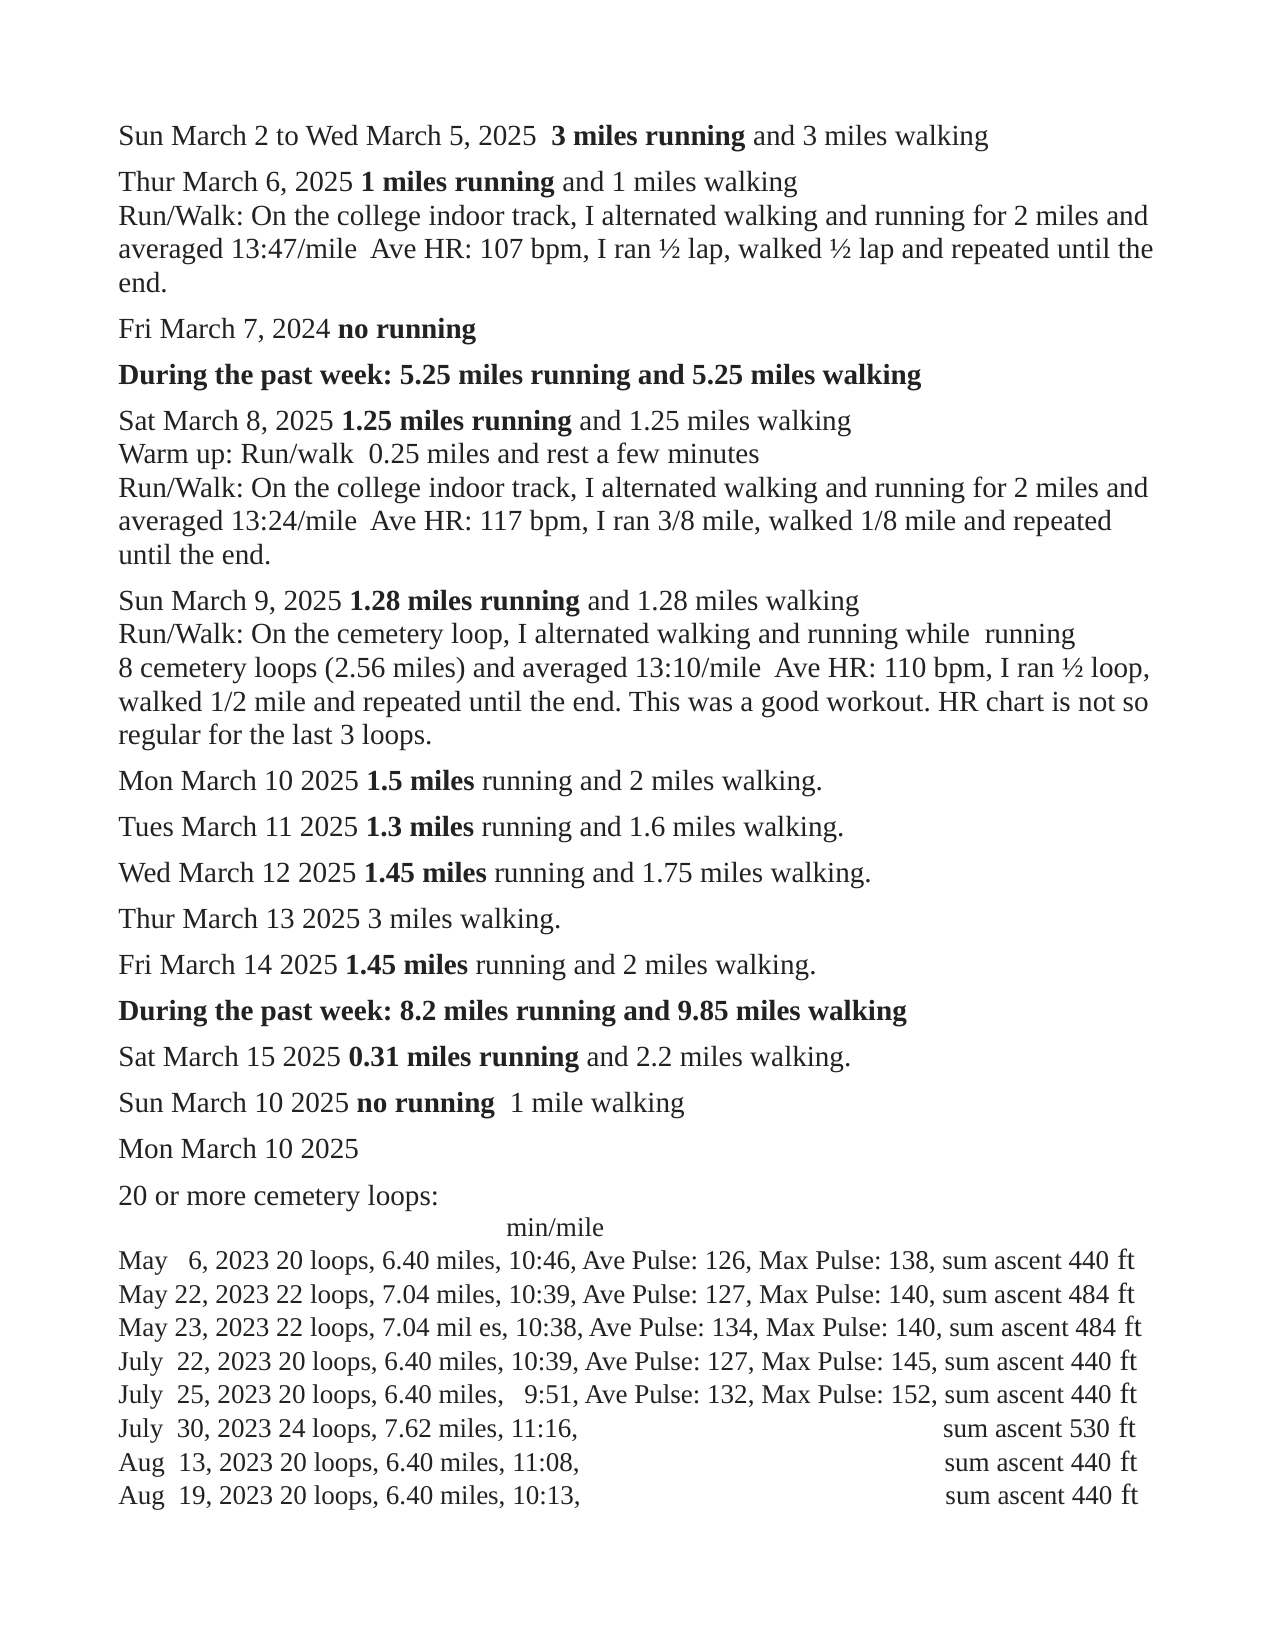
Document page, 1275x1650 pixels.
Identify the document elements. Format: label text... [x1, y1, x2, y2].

text May 6, 2023 20 loops, 6.40 miles, 10:46, Ave Pulse: 126, Max Pulse: 138, sum ascent 440 ft [118, 1242, 1161, 1276]
text July 25, 2023 20 loops, 6.40 miles, 9:51, Ave Pulse: 132, Max Pulse: 152, sum ascent 440 ft [118, 1377, 1161, 1410]
text Wed March 12 2025 1.45 miles running and 1.75 miles walking. [118, 855, 1157, 889]
text 20 or more cemetery loops: [118, 1178, 1161, 1211]
text Aug 13, 2023 20 loops, 6.40 miles, 11:08, sum ascent 440 ft [118, 1444, 1161, 1477]
text Mon March 10 2025 1.5 miles running and 2 miles walking. [118, 763, 1157, 797]
text Mon March 10 2025 [118, 1132, 1157, 1165]
text min/mile [118, 1211, 1161, 1242]
text Fri March 14 2025 1.45 miles running and 2 miles walking. [118, 947, 1157, 981]
text During the past week: 5.25 miles running and 5.25 miles walking [118, 357, 1157, 390]
text May 23, 2023 22 loops, 7.04 mil es, 10:38, Ave Pulse: 134, Max Pulse: 140, sum ascent 484 ft [118, 1309, 1161, 1343]
text Sun March 10 2025 no running 1 mile walking [118, 1086, 1157, 1119]
text During the past week: 8.2 miles running and 9.85 miles walking [118, 993, 1157, 1027]
text Sun March 9, 2025 1.28 miles running and 1.28 miles walking Run/Walk: On the cemetery loop, I alternated walking and running while running 8 cemetery loops (2.56 miles) and averaged 13:10/mile Ave HR: 110 bpm, I ran ½ loop, walked 1/2 mile and repeated until the end. This was a good workout. HR chart is not so regular for the last 3 loops. [118, 583, 1157, 751]
text Tues March 11 2025 1.3 miles running and 1.6 miles walking. [118, 809, 1157, 843]
text Sat March 8, 2025 1.25 miles running and 1.25 miles walking Warm up: Run/walk 0.25 miles and rest a few minutes Run/Walk: On the college indoor track, I alternated walking and running for 2 miles and averaged 13:24/mile Ave HR: 117 bpm, I ran 3/8 mile, walked 1/8 mile and repeated until the end. [118, 403, 1157, 571]
text May 22, 2023 22 loops, 7.04 miles, 10:39, Ave Pulse: 127, Max Pulse: 140, sum ascent 484 ft [118, 1276, 1161, 1309]
text July 30, 2023 24 loops, 7.62 miles, 11:16, sum ascent 530 ft [118, 1410, 1161, 1444]
text July 22, 2023 20 loops, 6.40 miles, 10:39, Ave Pulse: 127, Max Pulse: 145, sum ascent 440 ft [118, 1343, 1161, 1377]
text Sat March 15 2025 0.31 miles running and 2.2 miles walking. [118, 1039, 1157, 1073]
text Thur March 13 2025 3 miles walking. [118, 901, 1157, 935]
text Aug 19, 2023 20 loops, 6.40 miles, 10:13, sum ascent 440 ft [118, 1477, 1161, 1511]
text Fri March 7, 2024 no running [118, 311, 1157, 344]
text Thur March 6, 2025 1 miles running and 1 miles walking Run/Walk: On the college indoor track, I alternated walking and running for 2 miles and averaged 13:47/mile Ave HR: 107 bpm, I ran ½ lap, walked ½ lap and repeated until the end. [118, 164, 1157, 298]
text Sun March 2 to Wed March 5, 2025 3 miles running and 3 miles walking [118, 118, 1157, 152]
